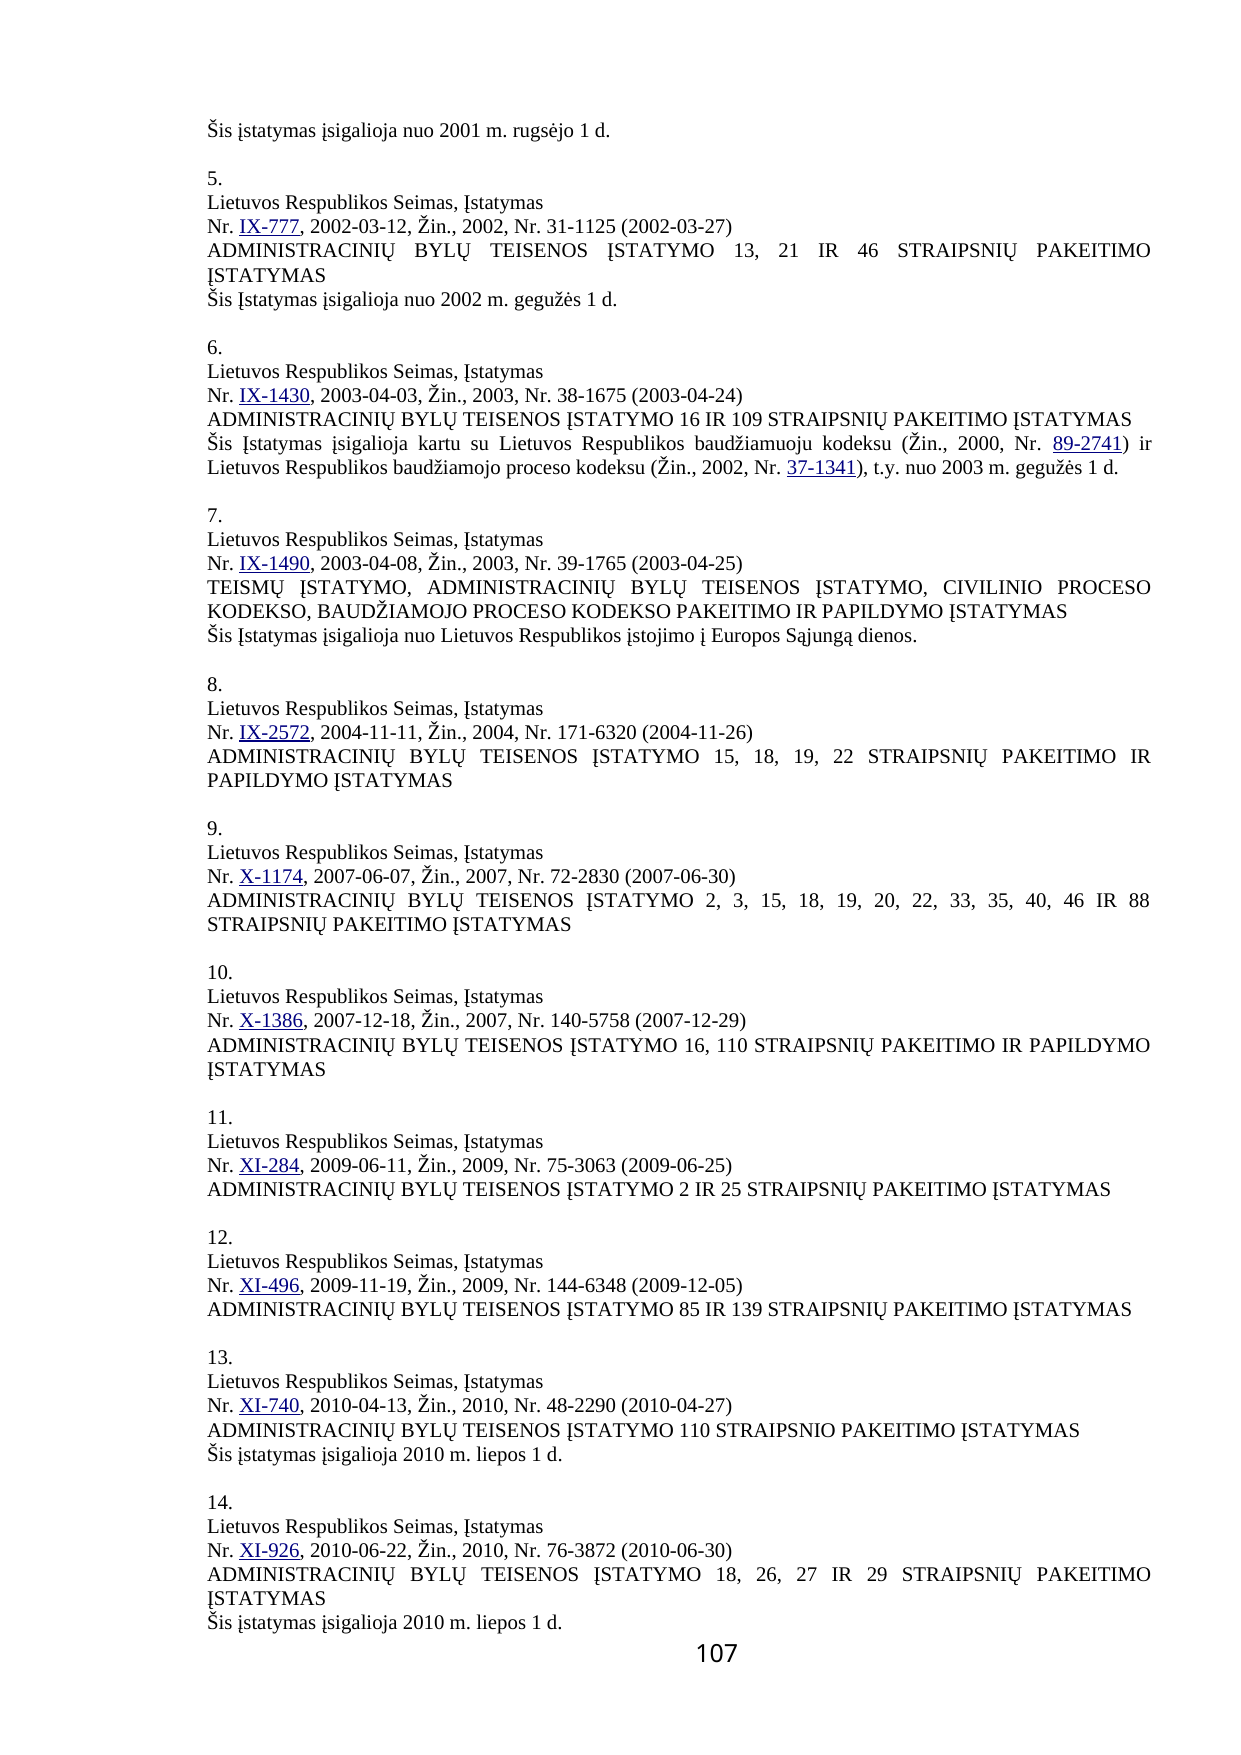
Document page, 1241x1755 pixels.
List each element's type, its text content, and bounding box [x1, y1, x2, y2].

text 14. [207, 1490, 1152, 1514]
text Šis Įstatymas įsigalioja kartu su Lietuvos Respublikos baudžiamuoju kodeksu (Žin., 2000, Nr. 89-2741) ir Lietuvos Respublikos baudžiamojo proceso kodeksu (Žin., 2002, Nr. 37-1341), t.y. nuo 2003 m. gegužės 1 d. [207, 431, 1152, 479]
text ADMINISTRACINIŲ BYLŲ TEISENOS ĮSTATYMO 16, 110 STRAIPSNIŲ PAKEITIMO IR PAPILDYMO ĮSTATYMAS [207, 1032, 1152, 1081]
text ADMINISTRACINIŲ BYLŲ TEISENOS ĮSTATYMO 15, 18, 19, 22 STRAIPSNIŲ PAKEITIMO IR PAPILDYMO ĮSTATYMAS [207, 744, 1152, 792]
text Šis įstatymas įsigalioja 2010 m. liepos 1 d. [207, 1442, 1152, 1466]
text 5. [207, 166, 1152, 190]
text Nr. X-1386, 2007-12-18, Žin., 2007, Nr. 140-5758 (2007-12-29) [207, 1008, 1152, 1032]
text 12. [207, 1225, 1152, 1249]
text Šis įstatymas įsigalioja nuo 2001 m. rugsėjo 1 d. [207, 118, 1152, 142]
text Lietuvos Respublikos Seimas, Įstatymas [207, 1129, 1152, 1153]
text Nr. XI-496, 2009-11-19, Žin., 2009, Nr. 144-6348 (2009-12-05) [207, 1273, 1152, 1297]
text Lietuvos Respublikos Seimas, Įstatymas [207, 527, 1152, 551]
text Nr. XI-740, 2010-04-13, Žin., 2010, Nr. 48-2290 (2010-04-27) [207, 1393, 1152, 1417]
text Lietuvos Respublikos Seimas, Įstatymas [207, 1249, 1152, 1273]
text Nr. IX-1490, 2003-04-08, Žin., 2003, Nr. 39-1765 (2003-04-25) [207, 551, 1152, 575]
text 9. [207, 816, 1152, 840]
text Nr. IX-2572, 2004-11-11, Žin., 2004, Nr. 171-6320 (2004-11-26) [207, 720, 1152, 744]
text 13. [207, 1345, 1152, 1369]
text ADMINISTRACINIŲ BYLŲ TEISENOS ĮSTATYMO 18, 26, 27 IR 29 STRAIPSNIŲ PAKEITIMO ĮSTATYMAS [207, 1562, 1152, 1610]
text 7. [207, 503, 1152, 527]
text Lietuvos Respublikos Seimas, Įstatymas [207, 696, 1152, 720]
text Šis įstatymas įsigalioja 2010 m. liepos 1 d. [207, 1610, 1152, 1634]
text Nr. XI-926, 2010-06-22, Žin., 2010, Nr. 76-3872 (2010-06-30) [207, 1538, 1152, 1562]
text Nr. IX-1430, 2003-04-03, Žin., 2003, Nr. 38-1675 (2003-04-24) [207, 383, 1152, 407]
text ADMINISTRACINIŲ BYLŲ TEISENOS ĮSTATYMO 13, 21 IR 46 STRAIPSNIŲ PAKEITIMO ĮSTATYMAS [207, 238, 1152, 287]
text Lietuvos Respublikos Seimas, Įstatymas [207, 1369, 1152, 1393]
text Šis Įstatymas įsigalioja nuo 2002 m. gegužės 1 d. [207, 287, 1152, 311]
text 6. [207, 335, 1152, 359]
text Nr. X-1174, 2007-06-07, Žin., 2007, Nr. 72-2830 (2007-06-30) [207, 864, 1152, 888]
text Lietuvos Respublikos Seimas, Įstatymas [207, 840, 1152, 864]
text Lietuvos Respublikos Seimas, Įstatymas [207, 190, 1152, 214]
text Lietuvos Respublikos Seimas, Įstatymas [207, 359, 1152, 383]
text Lietuvos Respublikos Seimas, Įstatymas [207, 1514, 1152, 1538]
text Nr. XI-284, 2009-06-11, Žin., 2009, Nr. 75-3063 (2009-06-25) [207, 1153, 1152, 1177]
text TEISMŲ ĮSTATYMO, ADMINISTRACINIŲ BYLŲ TEISENOS ĮSTATYMO, CIVILINIO PROCESO KODEKSO, BAUDŽIAMOJO PROCESO KODEKSO PAKEITIMO IR PAPILDYMO ĮSTATYMAS [207, 575, 1152, 623]
text 10. [207, 960, 1152, 984]
text ADMINISTRACINIŲ BYLŲ TEISENOS ĮSTATYMO 2 IR 25 STRAIPSNIŲ PAKEITIMO ĮSTATYMAS [207, 1177, 1152, 1201]
text Nr. IX-777, 2002-03-12, Žin., 2002, Nr. 31-1125 (2002-03-27) [207, 214, 1152, 238]
text ADMINISTRACINIŲ BYLŲ TEISENOS ĮSTATYMO 2, 3, 15, 18, 19, 20, 22, 33, 35, 40, 46 IR 88 STRAIPSNIŲ PAKEITIMO ĮSTATYMAS [207, 888, 1152, 936]
text 8. [207, 672, 1152, 696]
text ADMINISTRACINIŲ BYLŲ TEISENOS ĮSTATYMO 85 IR 139 STRAIPSNIŲ PAKEITIMO ĮSTATYMAS [207, 1297, 1152, 1321]
text Lietuvos Respublikos Seimas, Įstatymas [207, 984, 1152, 1008]
text 11. [207, 1105, 1152, 1129]
text ADMINISTRACINIŲ BYLŲ TEISENOS ĮSTATYMO 110 STRAIPSNIO PAKEITIMO ĮSTATYMAS [207, 1417, 1152, 1442]
text ADMINISTRACINIŲ BYLŲ TEISENOS ĮSTATYMO 16 IR 109 STRAIPSNIŲ PAKEITIMO ĮSTATYMAS [207, 407, 1152, 431]
text Šis Įstatymas įsigalioja nuo Lietuvos Respublikos įstojimo į Europos Sąjungą dienos. [207, 623, 1152, 647]
